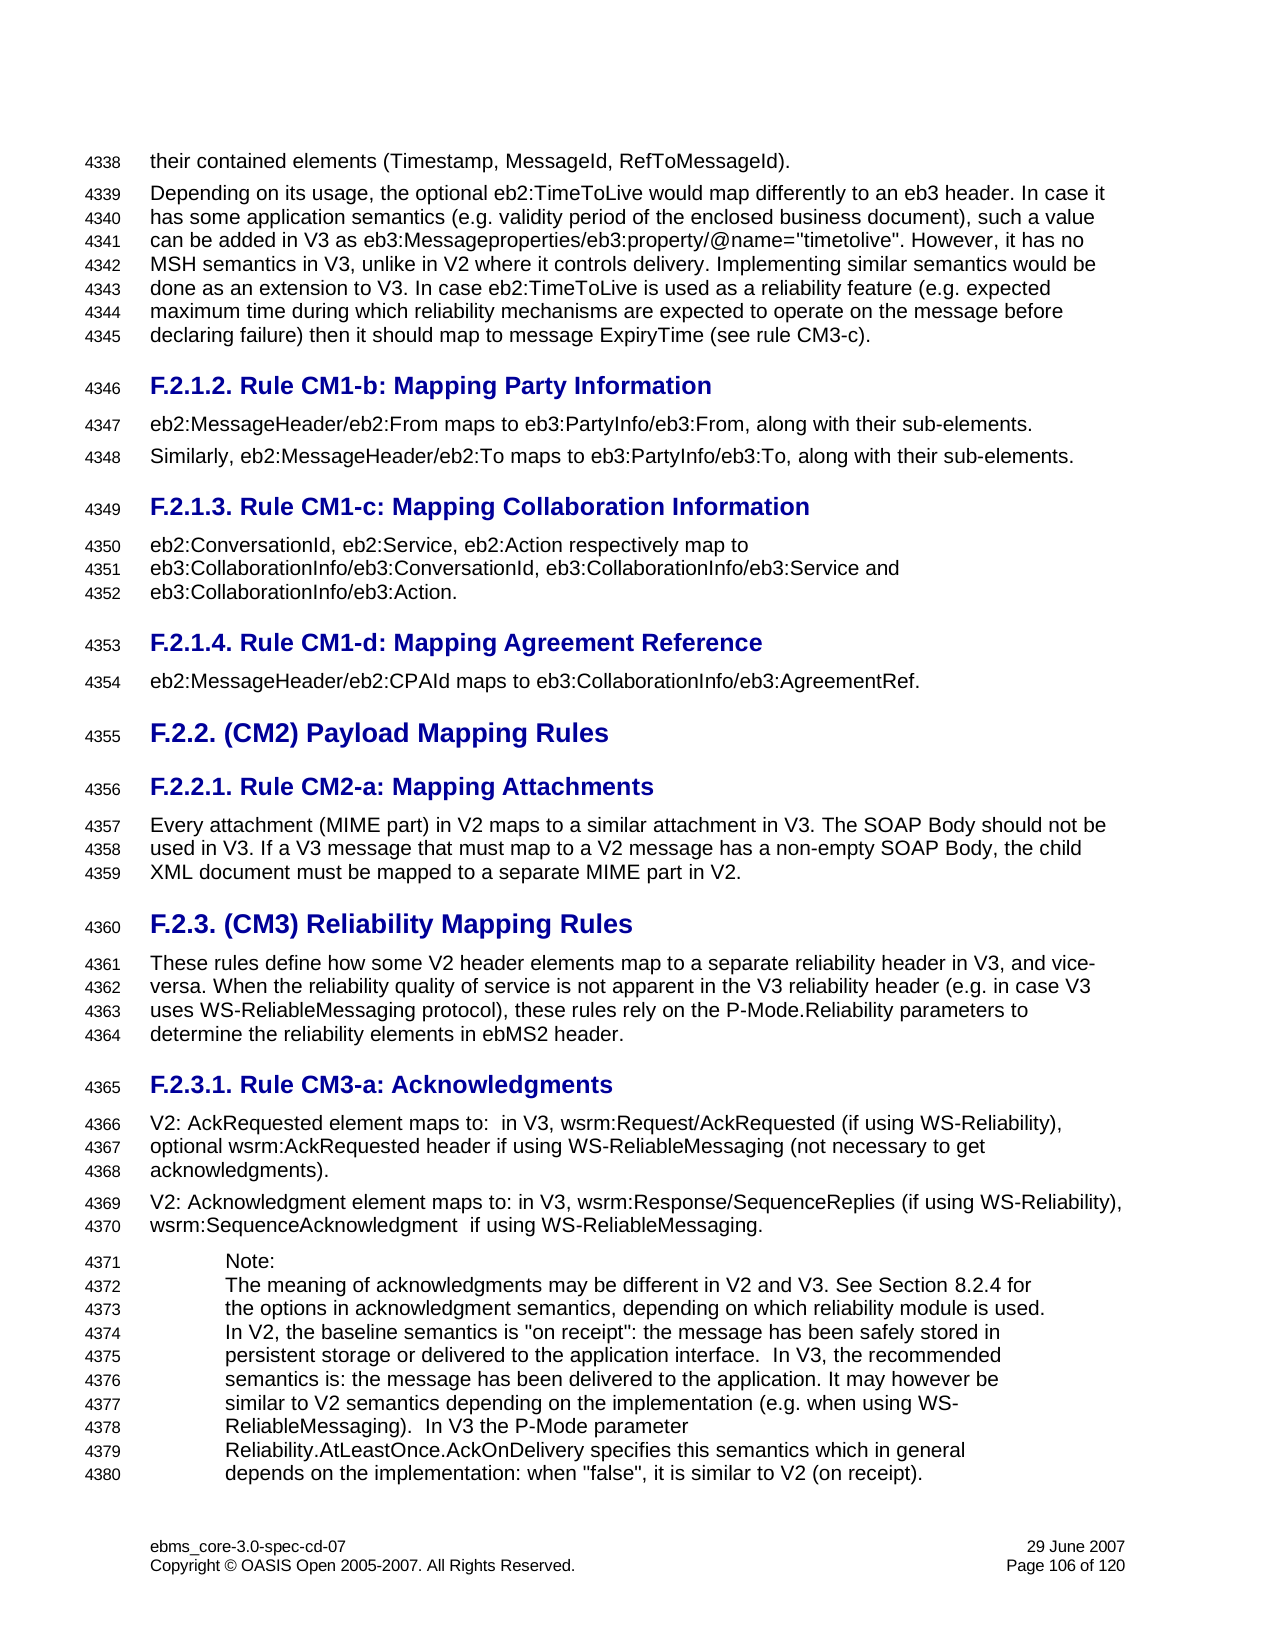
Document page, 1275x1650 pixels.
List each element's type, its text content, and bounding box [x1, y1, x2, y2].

text their contained elements (Timestamp, MessageId, RefToMessageId). [150, 150, 1125, 173]
text These rules define how some V2 header elements map to a separate reliability header in V3, and vice-versa. When the reliability quality of service is not apparent in the V3 reliability header (e.g. in case V3 uses WS-ReliableMessaging protocol), these rules rely on the P-Mode.Reliability parameters to determine the reliability elements in ebMS2 header. [150, 951, 1125, 1046]
subtitle Rule CM1-c: Mapping Collaboration Information [150, 493, 1125, 521]
text eb2:ConversationId, eb2:Service, eb2:Action respectively map to eb3:CollaborationInfo/eb3:ConversationId, eb3:CollaborationInfo/eb3:Service and eb3:CollaborationInfo/eb3:Action. [150, 533, 1125, 604]
subtitle Rule CM3-a: Acknowledgments [150, 1071, 1125, 1099]
text Note: The meaning of acknowledgments may be different in V2 and V3. See Section 8.2.4 for the options in acknowledgment semantics, depending on which reliability module is used. In V2, the baseline semantics is "on receipt": the message has been safely stored in persistent storage or delivered to the application interface. In V3, the recommended semantics is: the message has been delivered to the application. It may however be similar to V2 semantics depending on the implementation (e.g. when using WS-ReliableMessaging). In V3 the P-Mode parameter Reliability.AtLeastOnce.AckOnDelivery specifies this semantics which in general depends on the implementation: when "false", it is similar to V2 (on receipt). [225, 1250, 1050, 1485]
subtitle (CM3) Reliability Mapping Rules [150, 909, 1125, 939]
text V2: AckRequested element maps to: in V3, wsrm:Request/AckRequested (if using WS-Reliability), optional wsrm:AckRequested header if using WS-ReliableMessaging (not necessary to get acknowledgments). [150, 1111, 1125, 1182]
text eb2:MessageHeader/eb2:From maps to eb3:PartyInfo/eb3:From, along with their sub-elements. [150, 412, 1125, 436]
text V2: Acknowledgment element maps to: in V3, wsrm:Response/SequenceReplies (if using WS-Reliability), wsrm:SequenceAcknowledgment if using WS-ReliableMessaging. [150, 1190, 1125, 1237]
text eb2:MessageHeader/eb2:CPAId maps to eb3:CollaborationInfo/eb3:AgreementRef. [150, 669, 1125, 693]
text Every attachment (MIME part) in V2 maps to a similar attachment in V3. The SOAP Body should not be used in V3. If a V3 message that must map to a V2 message has a non-empty SOAP Body, the child XML document must be mapped to a separate MIME part in V2. [150, 813, 1125, 884]
text Similarly, eb2:MessageHeader/eb2:To maps to eb3:PartyInfo/eb3:To, along with their sub-elements. [150, 444, 1125, 468]
text Depending on its usage, the optional eb2:TimeToLive would map differently to an eb3 header. In case it has some application semantics (e.g. validity period of the enclosed business document), such a value can be added in V3 as eb3:Messageproperties/eb3:property/@name="timetolive". However, it has no MSH semantics in V3, unlike in V2 where it controls delivery. Implementing similar semantics would be done as an extension to V3. In case eb2:TimeToLive is used as a reliability feature (e.g. expected maximum time during which reliability mechanisms are expected to operate on the message before declaring failure) then it should map to message ExpiryTime (see rule CM3-c). [150, 182, 1125, 347]
subtitle Rule CM1-b: Mapping Party Information [150, 372, 1125, 400]
subtitle (CM2) Payload Mapping Rules [150, 718, 1125, 748]
subtitle Rule CM2-a: Mapping Attachments [150, 773, 1125, 801]
subtitle Rule CM1-d: Mapping Agreement Reference [150, 629, 1125, 657]
